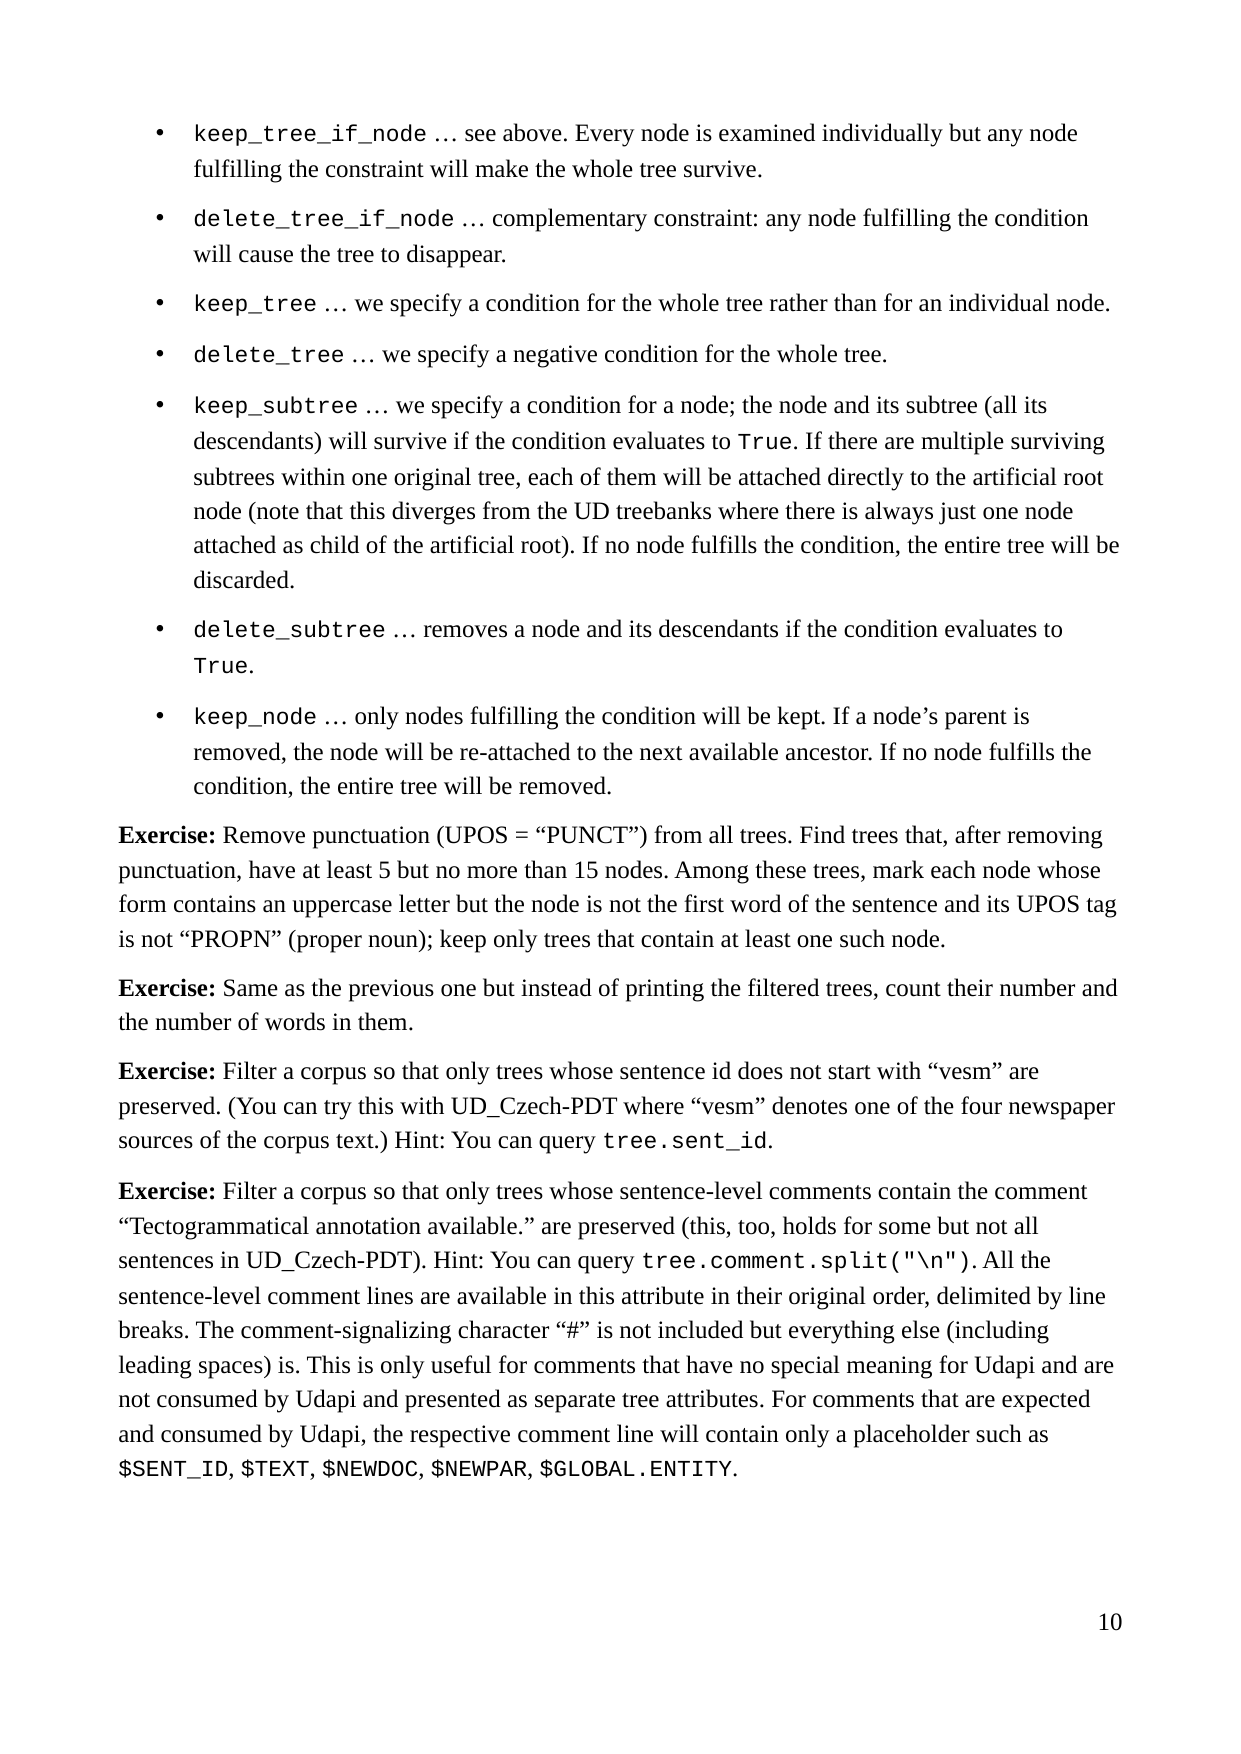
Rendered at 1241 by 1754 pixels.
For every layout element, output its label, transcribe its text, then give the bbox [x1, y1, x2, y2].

list keep_tree_if_node … see above. Every node is examined individually but any node fulfilling the constraint will make the whole tree survive. [156, 118, 1122, 183]
text Exercise: Remove punctuation (UPOS = “PUNCT”) from all trees. Find trees that, after removing punctuation, have at least 5 but no more than 15 nodes. Among these trees, mark each node whose form contains an uppercase letter but the node is not the first word of the sentence and its UPOS tag is not “PROPN” (proper noun); keep only trees that contain at least one such node. [118, 820, 1122, 953]
text Exercise: Same as the previous one but instead of printing the filtered trees, count their number and the number of words in them. [118, 973, 1122, 1036]
list keep_tree … we specify a condition for the whole tree rather than for an individual node. [156, 288, 1122, 318]
list delete_subtree … removes a node and its descendants if the condition evaluates to True. [156, 614, 1122, 680]
list keep_node … only nodes fulfilling the condition will be kept. If a node’s parent is removed, the node will be re-attached to the next available ancestor. If no node fulfills the condition, the entire tree will be removed. [156, 701, 1122, 800]
list delete_tree … we specify a negative condition for the whole tree. [156, 339, 1122, 369]
text Exercise: Filter a corpus so that only trees whose sentence-level comments contain the comment “Tectogrammatical annotation available.” are preserved (this, too, holds for some but not all sentences in UD_Czech-PDT). Hint: You can query tree.comment.split("\n"). All the sentence-level comment lines are available in this attribute in their original order, delimited by line breaks. The comment-signalizing character “#” is not included but everything else (including leading spaces) is. This is only useful for comments that have no special meaning for Udapi and are not consumed by Udapi and presented as separate tree attributes. For comments that are expected and consumed by Udapi, the respective comment line will contain only a placeholder such as $SENT_ID, $TEXT, $NEWDOC, $NEWPAR, $GLOBAL.ENTITY. [118, 1176, 1122, 1484]
list keep_subtree … we specify a condition for a node; the node and its subtree (all its descendants) will survive if the condition evaluates to True. If there are multiple surviving subtrees within one original tree, each of them will be attached directly to the artificial root node (note that this diverges from the UD treebanks where there is always just one node attached as child of the artificial root). If no node fulfills the condition, the entire tree will be discarded. [156, 390, 1122, 594]
text Exercise: Filter a corpus so that only trees whose sentence id does not start with “vesm” are preserved. (You can try this with UD_Czech-PDT where “vesm” denotes one of the four newspaper sources of the corpus text.) Hint: You can query tree.sent_id. [118, 1056, 1122, 1156]
list delete_tree_if_node … complementary constraint: any node fulfilling the condition will cause the tree to disappear. [156, 203, 1122, 268]
